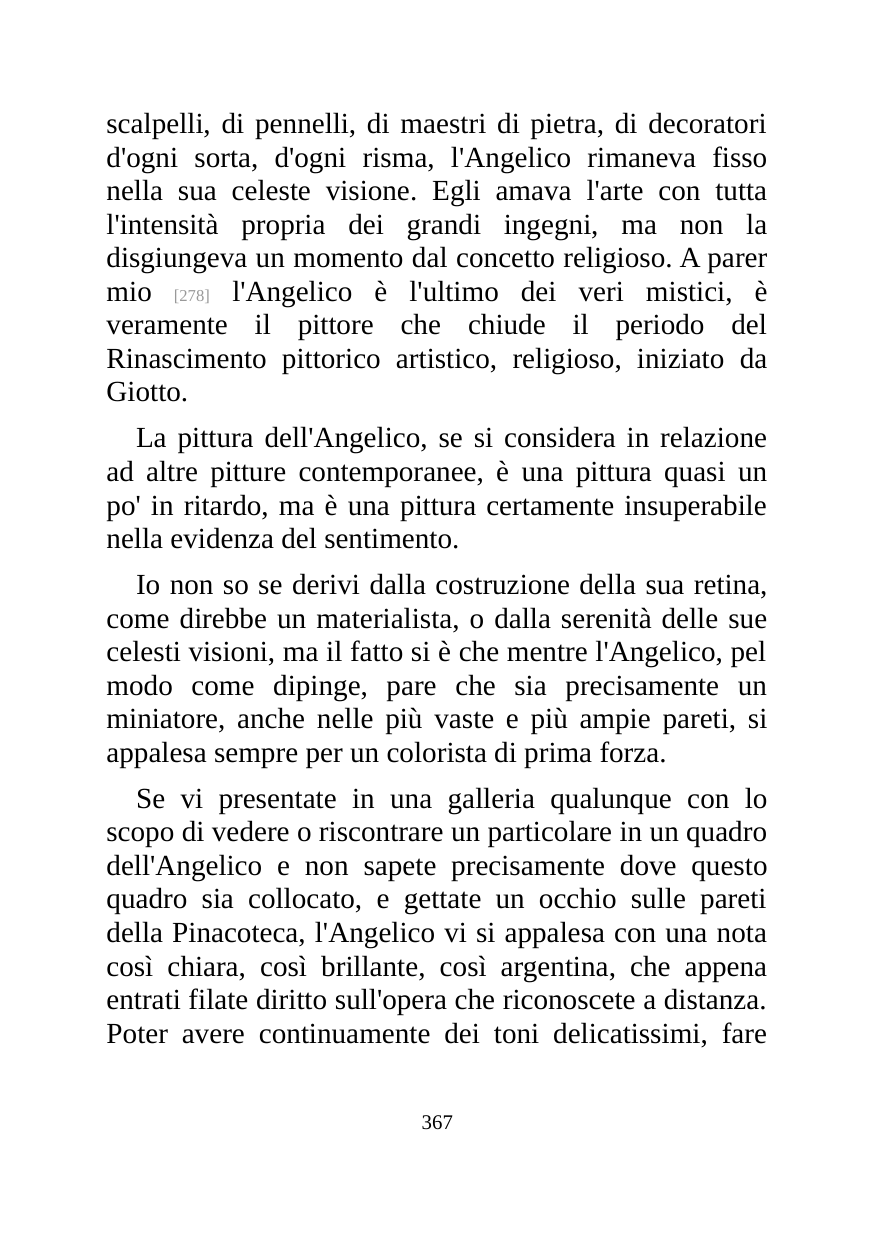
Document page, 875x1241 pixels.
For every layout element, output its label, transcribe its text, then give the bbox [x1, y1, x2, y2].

text scalpelli, di pennelli, di maestri di pietra, di decoratori d'ogni sorta, d'ogni risma, l'Angelico rimaneva fisso nella sua celeste visione. Egli amava l'arte con tutta l'intensità propria dei grandi ingegni, ma non la disgiungeva un momento dal concetto religioso. A parer mio [278] l'Angelico è l'ultimo dei veri mistici, è veramente il pittore che chiude il periodo del Rinascimento pittorico artistico, religioso, iniziato da Giotto. [106, 106, 768, 408]
text La pittura dell'Angelico, se si considera in relazione ad altre pitture contemporanee, è una pittura quasi un po' in ritardo, ma è una pittura certamente insuperabile nella evidenza del sentimento. [106, 421, 768, 555]
text Se vi presentate in una galleria qualunque con lo scopo di vedere o riscontrare un particolare in un quadro dell'Angelico e non sapete precisamente dove questo quadro sia collocato, e gettate un occhio sulle pareti della Pinacoteca, l'Angelico vi si appalesa con una nota così chiara, così brillante, così argentina, che appena entrati filate diritto sull'opera che riconoscete a distanza. Poter avere continuamente dei toni delicatissimi, fare [106, 781, 768, 1049]
text Io non so se derivi dalla costruzione della sua retina, come direbbe un materialista, o dalla serenità delle sue celesti visioni, ma il fatto si è che mentre l'Angelico, pel modo come dipinge, pare che sia precisamente un miniatore, anche nelle più vaste e più ampie pareti, si appalesa sempre per un colorista di prima forza. [106, 567, 768, 768]
